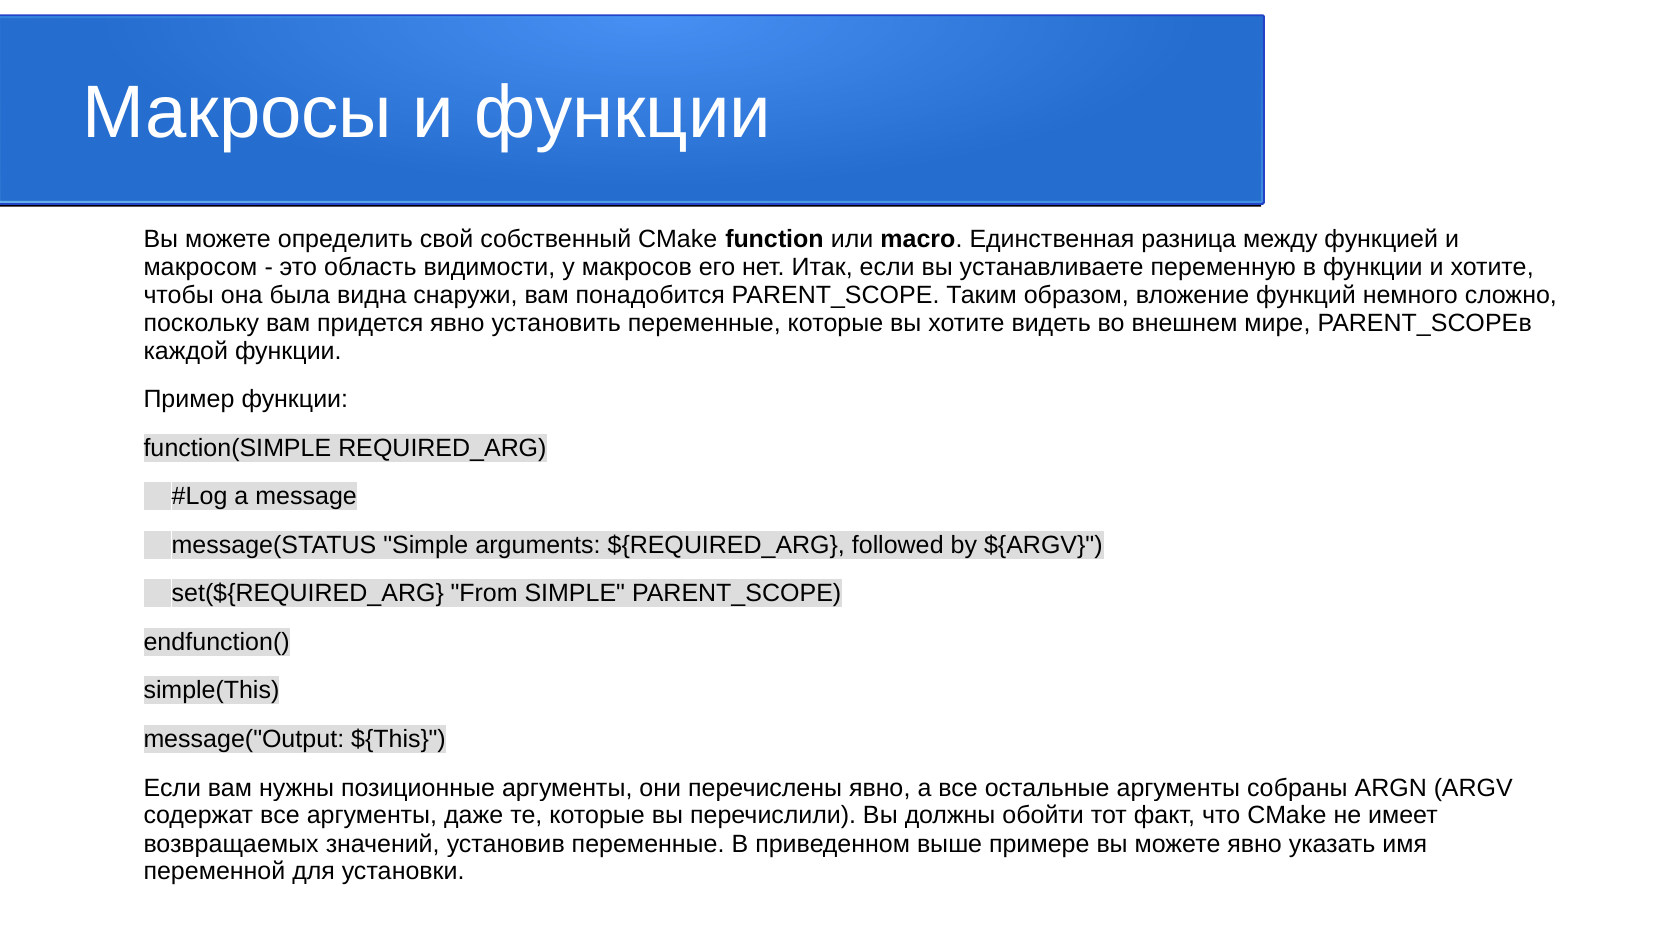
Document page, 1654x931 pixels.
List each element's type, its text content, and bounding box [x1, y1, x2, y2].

title Макросы и функции [82, 35, 1235, 189]
list Вы можете определить свой собственный CMake function или macro. Единственная разница между функцией и макросом - это область видимости, у макросов его нет. Итак, если вы устанавливаете переменную в функции и хотите, чтобы она была видна снаружи, вам понадобится PARENT_SCOPE. Таким образом, вложение функций немного сложно, поскольку вам придется явно установить переменные, которые вы хотите видеть во внешнем мире, PARENT_SCOPEв каждой функции. Пример функции: function(SIMPLE REQUIRED_ARG) #Log a message message(STATUS "Simple arguments: ${REQUIRED_ARG}, followed by ${ARGV}") set(${REQUIRED_ARG} "From SIMPLE" PARENT_SCOPE) endfunction() simple(This) message("Output: ${This}") Если вам нужны позиционные аргументы, они перечислены явно, а все остальные аргументы собраны ARGN (ARGV содержат все аргументы, даже те, которые вы перечислили). Вы должны обойти тот факт, что CMake не имеет возвращаемых значений, установив переменные. В приведенном выше примере вы можете явно указать имя переменной для установки. [82, 224, 1571, 886]
